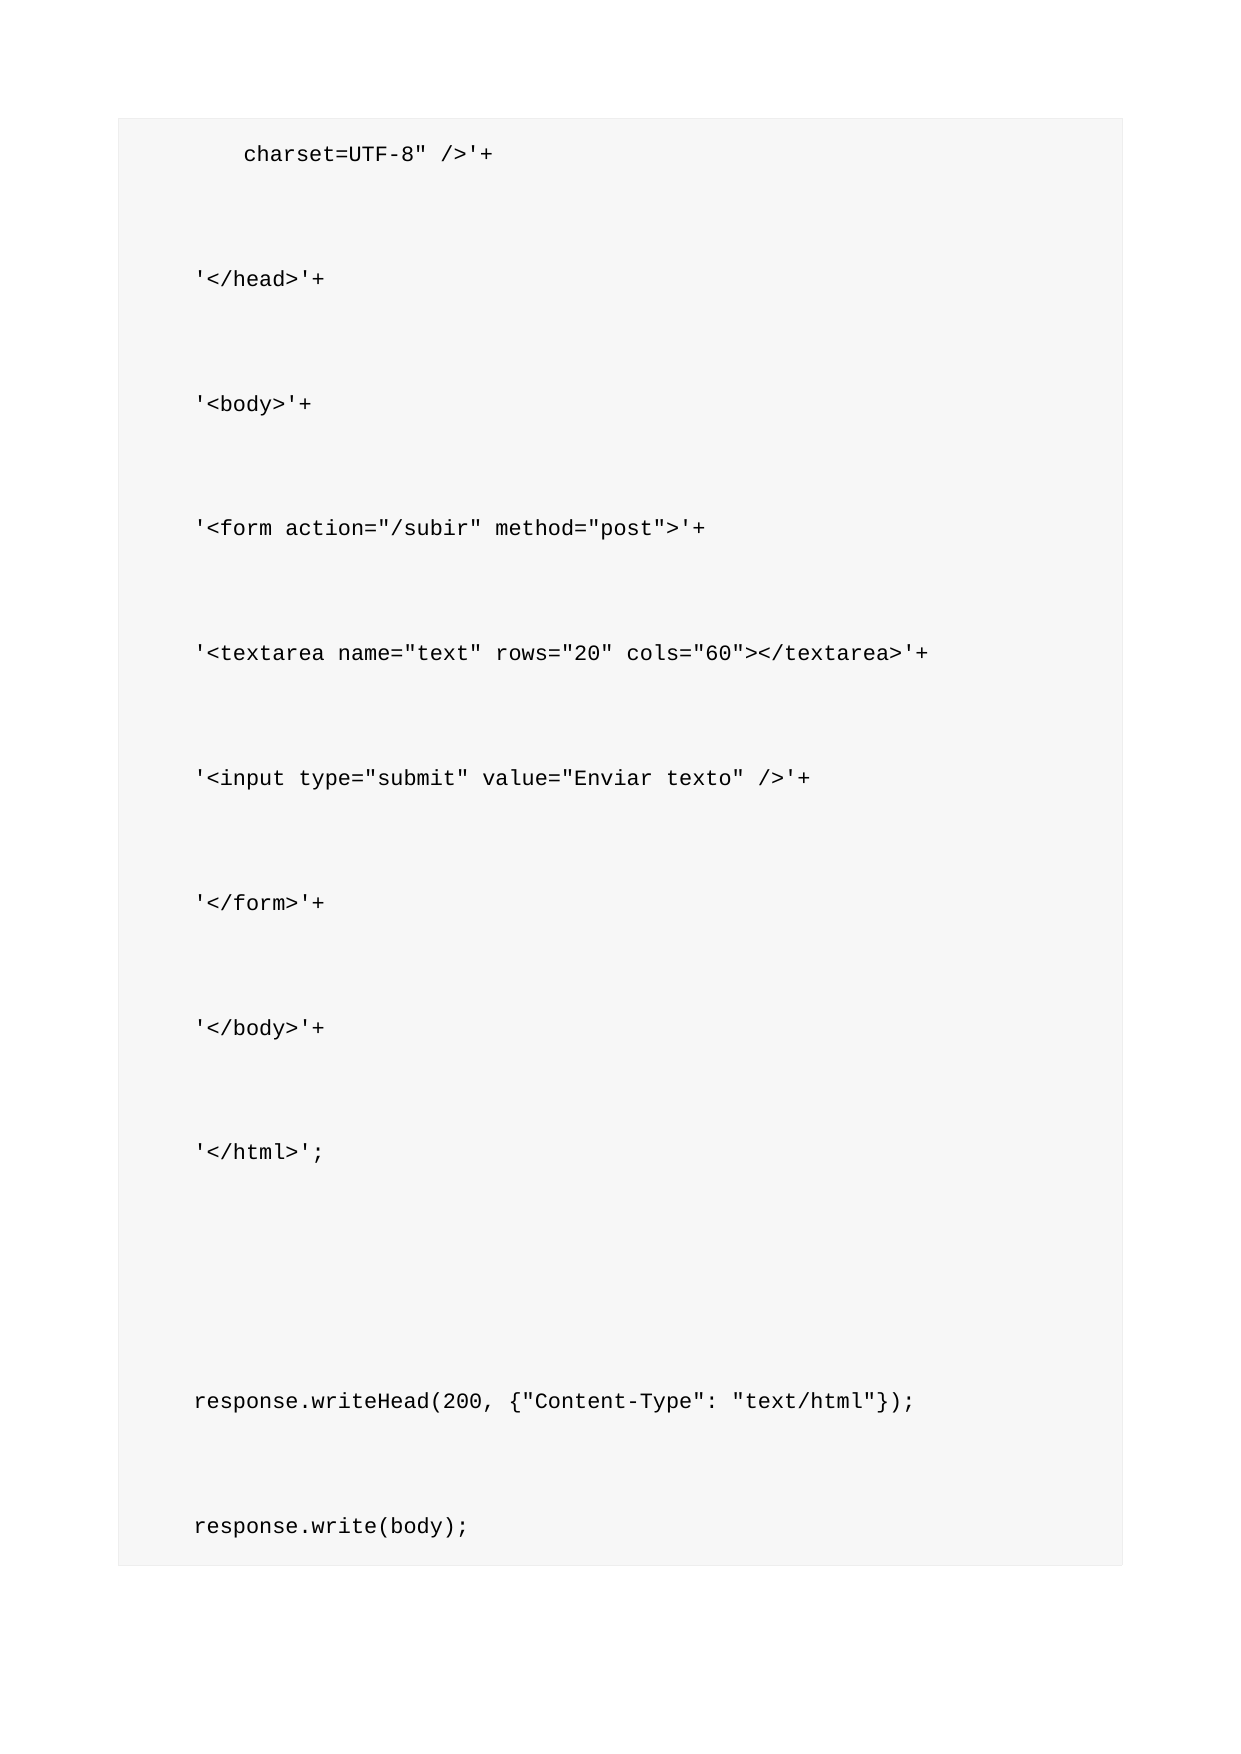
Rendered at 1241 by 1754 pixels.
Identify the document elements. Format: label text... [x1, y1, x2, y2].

text '<textarea name="text" rows="20" cols="60"></textarea>'+ [119, 617, 1122, 667]
text '</form>'+ [119, 867, 1122, 917]
text '</body>'+ [119, 992, 1122, 1042]
text response.write(body); [119, 1490, 1122, 1565]
text charset=UTF-8" />'+ [119, 119, 1122, 168]
text '</head>'+ [119, 243, 1122, 293]
text '<form action="/subir" method="post">'+ [119, 492, 1122, 542]
text '</html>'; [119, 1116, 1122, 1166]
text '<body>'+ [119, 368, 1122, 418]
text response.writeHead(200, {"Content-Type": "text/html"}); [119, 1365, 1122, 1415]
text '<input type="submit" value="Enviar texto" />'+ [119, 742, 1122, 792]
